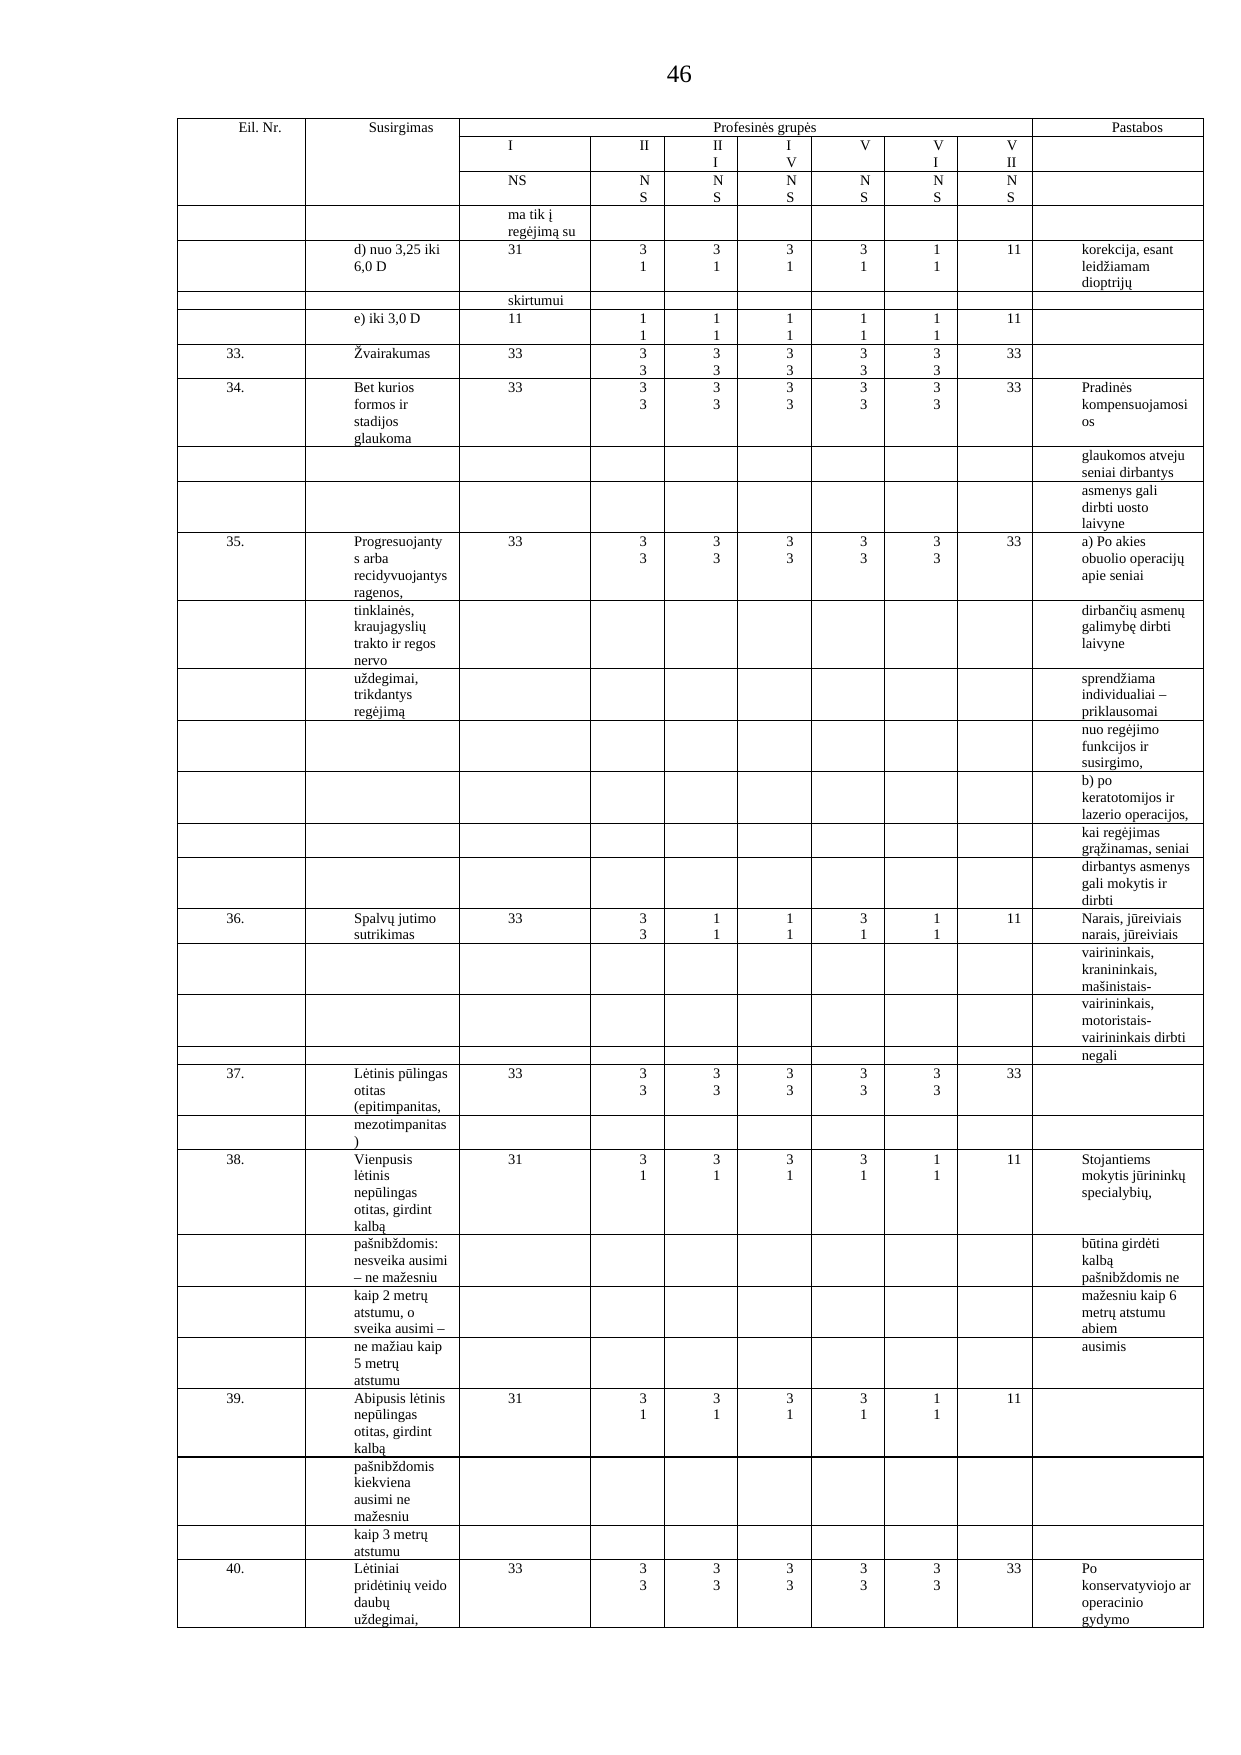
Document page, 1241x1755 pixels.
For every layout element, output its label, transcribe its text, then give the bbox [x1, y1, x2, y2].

table_cell [460, 1338, 590, 1388]
table_cell asmenys gali dirbti uosto laivyne [1033, 482, 1203, 532]
table_cell [812, 1458, 884, 1524]
table_cell [812, 824, 884, 857]
table_cell Lėtinis pūlingas otitas (epitimpanitas, [306, 1065, 459, 1115]
table_cell [738, 824, 811, 857]
table_cell 33 [812, 379, 884, 446]
table_cell 31 [591, 241, 664, 291]
table_cell [178, 601, 305, 668]
table_cell 31 [665, 1150, 737, 1234]
table_cell [885, 206, 957, 240]
table_cell [812, 601, 884, 668]
table_cell [958, 995, 1032, 1046]
table_cell 34. [178, 379, 305, 446]
table_cell [885, 1047, 957, 1063]
table_cell [178, 206, 305, 240]
table_cell 33 [958, 533, 1032, 600]
table_cell [591, 206, 664, 240]
table_cell NS [738, 172, 811, 205]
table_cell 31 [460, 1389, 590, 1456]
table_cell 11 [885, 241, 957, 291]
table_cell [591, 482, 664, 532]
table_cell 33 [958, 379, 1032, 446]
table_cell [812, 1047, 884, 1063]
table_cell [958, 206, 1032, 240]
table_cell [958, 1287, 1032, 1337]
table_cell [178, 721, 305, 771]
table_cell 33 [460, 379, 590, 446]
table_header Eil. Nr. [178, 119, 305, 205]
table_cell [178, 292, 305, 309]
table_cell Progresuojantys arba recidyvuojantys ragenos, [306, 533, 459, 600]
table_cell [1033, 1389, 1203, 1456]
table_cell 11 [812, 310, 884, 343]
table_cell [665, 601, 737, 668]
table_cell dirbančių asmenų galimybę dirbti laivyne [1033, 601, 1203, 668]
table_cell [738, 995, 811, 1046]
table_cell [885, 858, 957, 908]
table_cell 11 [958, 1150, 1032, 1234]
table_cell korekcija, esant leidžiamam dioptrijų [1033, 241, 1203, 291]
table_cell Abipusis lėtinis nepūlingas otitas, girdint kalbą [306, 1389, 459, 1456]
table_cell 35. [178, 533, 305, 600]
table_cell 31 [591, 1150, 664, 1234]
table_cell 31 [812, 241, 884, 291]
table_cell [178, 1047, 305, 1063]
table_cell 31 [812, 1389, 884, 1456]
table_cell [738, 206, 811, 240]
table_cell I [460, 137, 590, 171]
table_cell Lėtiniai pridėtinių veido daubų uždegimai, [306, 1560, 459, 1627]
table_cell uždegimai, trikdantys regėjimą [306, 669, 459, 720]
table_cell [958, 1116, 1032, 1149]
table_cell 11 [665, 310, 737, 343]
table_cell būtina girdėti kalbą pašnibždomis ne [1033, 1235, 1203, 1286]
table_cell [460, 482, 590, 532]
table_cell Bet kurios formos ir stadijos glaukoma [306, 379, 459, 446]
table_cell 33 [738, 1560, 811, 1627]
table_cell a) Po akies obuolio operacijų apie seniai [1033, 533, 1203, 600]
table_cell [958, 1235, 1032, 1286]
table_cell mažesniu kaip 6 metrų atstumu abiem [1033, 1287, 1203, 1337]
table_cell [591, 995, 664, 1046]
table_cell [591, 858, 664, 908]
table_cell [178, 310, 305, 343]
table_cell [812, 944, 884, 994]
table_cell 31 [460, 241, 590, 291]
table_cell [738, 601, 811, 668]
table_cell 33 [460, 1560, 590, 1627]
table_cell [665, 858, 737, 908]
table_cell [812, 772, 884, 822]
table_cell [591, 1235, 664, 1286]
table_cell [665, 482, 737, 532]
table_cell [885, 1526, 957, 1559]
table_cell 11 [958, 241, 1032, 291]
table_cell [812, 1338, 884, 1388]
table_cell NS [665, 172, 737, 205]
table_cell [812, 206, 884, 240]
table_cell II [591, 137, 664, 171]
table_cell [812, 721, 884, 771]
table_cell [178, 1235, 305, 1286]
table_header Susirgimas [306, 119, 459, 205]
table_cell 33 [460, 345, 590, 378]
table_cell [591, 1116, 664, 1149]
table_cell 11 [738, 310, 811, 343]
table_cell [665, 292, 737, 309]
table_cell [665, 1287, 737, 1337]
table_cell 11 [958, 310, 1032, 343]
table_cell 33 [812, 345, 884, 378]
table_cell [460, 1287, 590, 1337]
table_cell [812, 1287, 884, 1337]
table_cell [591, 1526, 664, 1559]
table_cell [591, 1047, 664, 1063]
table_cell [812, 292, 884, 309]
table_cell [958, 1047, 1032, 1063]
table_cell 31 [738, 241, 811, 291]
table_cell [460, 944, 590, 994]
table_cell 39. [178, 1389, 305, 1456]
table_cell dirbantys asmenys gali mokytis ir dirbti [1033, 858, 1203, 908]
table_cell [460, 824, 590, 857]
table_cell [812, 482, 884, 532]
table_cell [1033, 137, 1203, 171]
table_cell [178, 447, 305, 481]
table_cell 31 [665, 1389, 737, 1456]
table_cell 33 [958, 1560, 1032, 1627]
table_cell [460, 1116, 590, 1149]
table_cell [591, 447, 664, 481]
table_cell [812, 447, 884, 481]
table_cell 33 [738, 1065, 811, 1115]
table_cell [178, 482, 305, 532]
table_cell e) iki 3,0 D [306, 310, 459, 343]
table_cell 11 [591, 310, 664, 343]
table_cell [885, 824, 957, 857]
table_cell nuo regėjimo funkcijos ir susirgimo, [1033, 721, 1203, 771]
table_cell IV [738, 137, 811, 171]
table_cell Stojantiems mokytis jūrininkų specialybių, [1033, 1150, 1203, 1234]
table_cell [885, 447, 957, 481]
table_cell [591, 601, 664, 668]
table_cell 33 [812, 1560, 884, 1627]
table_cell [178, 1287, 305, 1337]
table_cell [885, 669, 957, 720]
table_cell mezotimpanitas) [306, 1116, 459, 1149]
table_cell [738, 292, 811, 309]
table_cell [738, 1235, 811, 1286]
table_cell [591, 1338, 664, 1388]
table_cell [738, 721, 811, 771]
table_cell [885, 1235, 957, 1286]
table_cell NS [460, 172, 590, 205]
table_cell [885, 1338, 957, 1388]
table_cell [306, 995, 459, 1046]
table_cell [812, 1526, 884, 1559]
table_cell 38. [178, 1150, 305, 1234]
table_cell [812, 1235, 884, 1286]
table_cell [958, 292, 1032, 309]
table_cell 33 [885, 1065, 957, 1115]
table_cell NS [885, 172, 957, 205]
table_cell [958, 1458, 1032, 1524]
table_cell [665, 721, 737, 771]
table_cell vairininkais, motoristais-vairininkais dirbti [1033, 995, 1203, 1046]
table_cell [738, 1047, 811, 1063]
table_cell 33 [812, 533, 884, 600]
table_cell Po konservatyviojo ar operacinio gydymo [1033, 1560, 1203, 1627]
table_cell [738, 1287, 811, 1337]
table_cell [1033, 1458, 1203, 1524]
table_cell [665, 447, 737, 481]
table_cell [958, 1338, 1032, 1388]
table_cell [1033, 292, 1203, 309]
table_cell [178, 1116, 305, 1149]
table_cell [958, 824, 1032, 857]
table_cell 33 [665, 1065, 737, 1115]
table_cell [738, 772, 811, 822]
table_cell [178, 1526, 305, 1559]
table_cell [178, 669, 305, 720]
table_cell [1033, 206, 1203, 240]
table_cell [812, 995, 884, 1046]
table_cell [885, 944, 957, 994]
table_cell [1033, 1065, 1203, 1115]
table_cell Pradinės kompensuojamosios [1033, 379, 1203, 446]
table_cell [306, 858, 459, 908]
table_cell kai regėjimas grąžinamas, seniai [1033, 824, 1203, 857]
table_cell [591, 721, 664, 771]
table_cell 33 [665, 1560, 737, 1627]
table_cell [178, 1338, 305, 1388]
table_cell [958, 858, 1032, 908]
table_cell 11 [738, 909, 811, 943]
table_cell [460, 1047, 590, 1063]
table_cell [885, 995, 957, 1046]
table_cell 33 [665, 379, 737, 446]
table_cell [306, 292, 459, 309]
table_cell [665, 1235, 737, 1286]
table_cell [1033, 1526, 1203, 1559]
table_cell d) nuo 3,25 iki 6,0 D [306, 241, 459, 291]
table_cell [178, 824, 305, 857]
table_cell [958, 482, 1032, 532]
table_cell [306, 772, 459, 822]
table_cell 31 [591, 1389, 664, 1456]
table_cell tinklainės, kraujagyslių trakto ir regos nervo [306, 601, 459, 668]
table_cell [958, 1526, 1032, 1559]
table_cell VI [885, 137, 957, 171]
table_cell [178, 772, 305, 822]
table_cell Narais, jūreiviais narais, jūreiviais [1033, 909, 1203, 943]
table_cell [738, 447, 811, 481]
table_cell ne mažiau kaip 5 metrų atstumu [306, 1338, 459, 1388]
table_cell [958, 447, 1032, 481]
table_cell 33 [885, 379, 957, 446]
table_cell 33 [591, 345, 664, 378]
table_cell [306, 482, 459, 532]
table_header Profesinės grupės [460, 119, 1032, 136]
table_cell [306, 447, 459, 481]
table_cell [460, 1235, 590, 1286]
table_cell [665, 944, 737, 994]
table_cell [460, 1526, 590, 1559]
table_cell 11 [665, 909, 737, 943]
table_cell 33 [665, 533, 737, 600]
table_cell [665, 824, 737, 857]
table_cell [306, 206, 459, 240]
table_cell ausimis [1033, 1338, 1203, 1388]
table_cell [306, 721, 459, 771]
table_cell 11 [885, 1389, 957, 1456]
table_cell 33 [665, 345, 737, 378]
table_cell [306, 824, 459, 857]
table_cell [460, 858, 590, 908]
table_cell pašnibždomis kiekviena ausimi ne mažesniu [306, 1458, 459, 1524]
table_cell 33 [738, 345, 811, 378]
table_cell vairininkais, kranininkais, mašinistais- [1033, 944, 1203, 994]
table_cell [738, 1116, 811, 1149]
table_cell [591, 292, 664, 309]
table_cell Spalvų jutimo sutrikimas [306, 909, 459, 943]
table_cell 33 [591, 379, 664, 446]
table_cell [958, 772, 1032, 822]
table_cell [738, 1458, 811, 1524]
table_cell 33 [460, 909, 590, 943]
table_cell [885, 1287, 957, 1337]
table_cell 11 [460, 310, 590, 343]
table_cell [1033, 172, 1203, 205]
table_cell V [812, 137, 884, 171]
table_cell [591, 944, 664, 994]
table_cell [738, 858, 811, 908]
table_cell [885, 482, 957, 532]
table_cell 11 [885, 909, 957, 943]
table_cell [885, 772, 957, 822]
table_cell 33 [885, 1560, 957, 1627]
table_cell [885, 292, 957, 309]
table_cell 11 [958, 1389, 1032, 1456]
table_cell [958, 721, 1032, 771]
table_cell NS [591, 172, 664, 205]
table_cell [591, 1287, 664, 1337]
table_cell [1033, 310, 1203, 343]
table_cell [958, 944, 1032, 994]
table_header Pastabos [1033, 119, 1203, 136]
table_cell [591, 669, 664, 720]
table_cell [591, 1458, 664, 1524]
table_cell 33 [591, 1065, 664, 1115]
table_cell 33 [460, 533, 590, 600]
table_cell [665, 1047, 737, 1063]
table_cell 33 [738, 533, 811, 600]
table_cell [460, 447, 590, 481]
table_cell [812, 858, 884, 908]
table_cell pašnibždomis: nesveika ausimi – ne mažesniu [306, 1235, 459, 1286]
table_cell [460, 772, 590, 822]
table_cell 31 [812, 909, 884, 943]
table_cell III [665, 137, 737, 171]
table_cell 33 [738, 379, 811, 446]
table_cell [665, 1116, 737, 1149]
table_cell 33 [460, 1065, 590, 1115]
table_cell 33 [958, 1065, 1032, 1115]
table_cell [885, 1116, 957, 1149]
table_cell ma tik į regėjimą su [460, 206, 590, 240]
table_cell [460, 1458, 590, 1524]
table_cell [885, 601, 957, 668]
table_cell 31 [460, 1150, 590, 1234]
table_cell 33. [178, 345, 305, 378]
table_cell VII [958, 137, 1032, 171]
table_cell [885, 1458, 957, 1524]
table_cell [178, 995, 305, 1046]
table_cell 11 [958, 909, 1032, 943]
table_cell Vienpusis lėtinis nepūlingas otitas, girdint kalbą [306, 1150, 459, 1234]
table_cell [958, 601, 1032, 668]
table_cell [178, 241, 305, 291]
table_cell 31 [738, 1150, 811, 1234]
table_cell 36. [178, 909, 305, 943]
table_cell [665, 1526, 737, 1559]
table_cell 31 [665, 241, 737, 291]
table_cell [665, 772, 737, 822]
table_cell [812, 669, 884, 720]
table_cell 33 [885, 345, 957, 378]
table_cell 33 [591, 533, 664, 600]
table_cell [591, 824, 664, 857]
table_cell [738, 482, 811, 532]
table_cell [178, 858, 305, 908]
table_cell [885, 721, 957, 771]
table_cell [958, 669, 1032, 720]
table_cell [665, 1458, 737, 1524]
table_cell [460, 669, 590, 720]
table_cell 33 [591, 1560, 664, 1627]
table_cell Žvairakumas [306, 345, 459, 378]
table_cell [738, 1338, 811, 1388]
table_cell kaip 3 metrų atstumu [306, 1526, 459, 1559]
table_cell NS [812, 172, 884, 205]
table_cell sprendžiama individualiai – priklausomai [1033, 669, 1203, 720]
table_cell negali [1033, 1047, 1203, 1063]
table_cell [665, 206, 737, 240]
table_cell [665, 669, 737, 720]
table_cell 37. [178, 1065, 305, 1115]
table_cell kaip 2 metrų atstumu, o sveika ausimi – [306, 1287, 459, 1337]
table_cell [591, 772, 664, 822]
table_cell 11 [885, 1150, 957, 1234]
table_cell b) po keratotomijos ir lazerio operacijos, [1033, 772, 1203, 822]
table_cell [1033, 345, 1203, 378]
table_cell 33 [885, 533, 957, 600]
table_cell 33 [812, 1065, 884, 1115]
table_cell 31 [738, 1389, 811, 1456]
table_cell [665, 1338, 737, 1388]
table_cell 40. [178, 1560, 305, 1627]
table_cell glaukomos atveju seniai dirbantys [1033, 447, 1203, 481]
table_cell NS [958, 172, 1032, 205]
table_cell 33 [591, 909, 664, 943]
table_cell skirtumui [460, 292, 590, 309]
table_cell 31 [812, 1150, 884, 1234]
table_cell [460, 601, 590, 668]
table_cell 11 [885, 310, 957, 343]
table_cell 33 [958, 345, 1032, 378]
table_cell [1033, 1116, 1203, 1149]
table_cell [812, 1116, 884, 1149]
table_cell [460, 721, 590, 771]
table_cell [178, 1458, 305, 1524]
table_cell [665, 995, 737, 1046]
table_cell [306, 944, 459, 994]
table_cell [460, 995, 590, 1046]
table_cell [306, 1047, 459, 1063]
table_cell [178, 944, 305, 994]
table_cell [738, 669, 811, 720]
table_cell [738, 1526, 811, 1559]
table_cell [738, 944, 811, 994]
